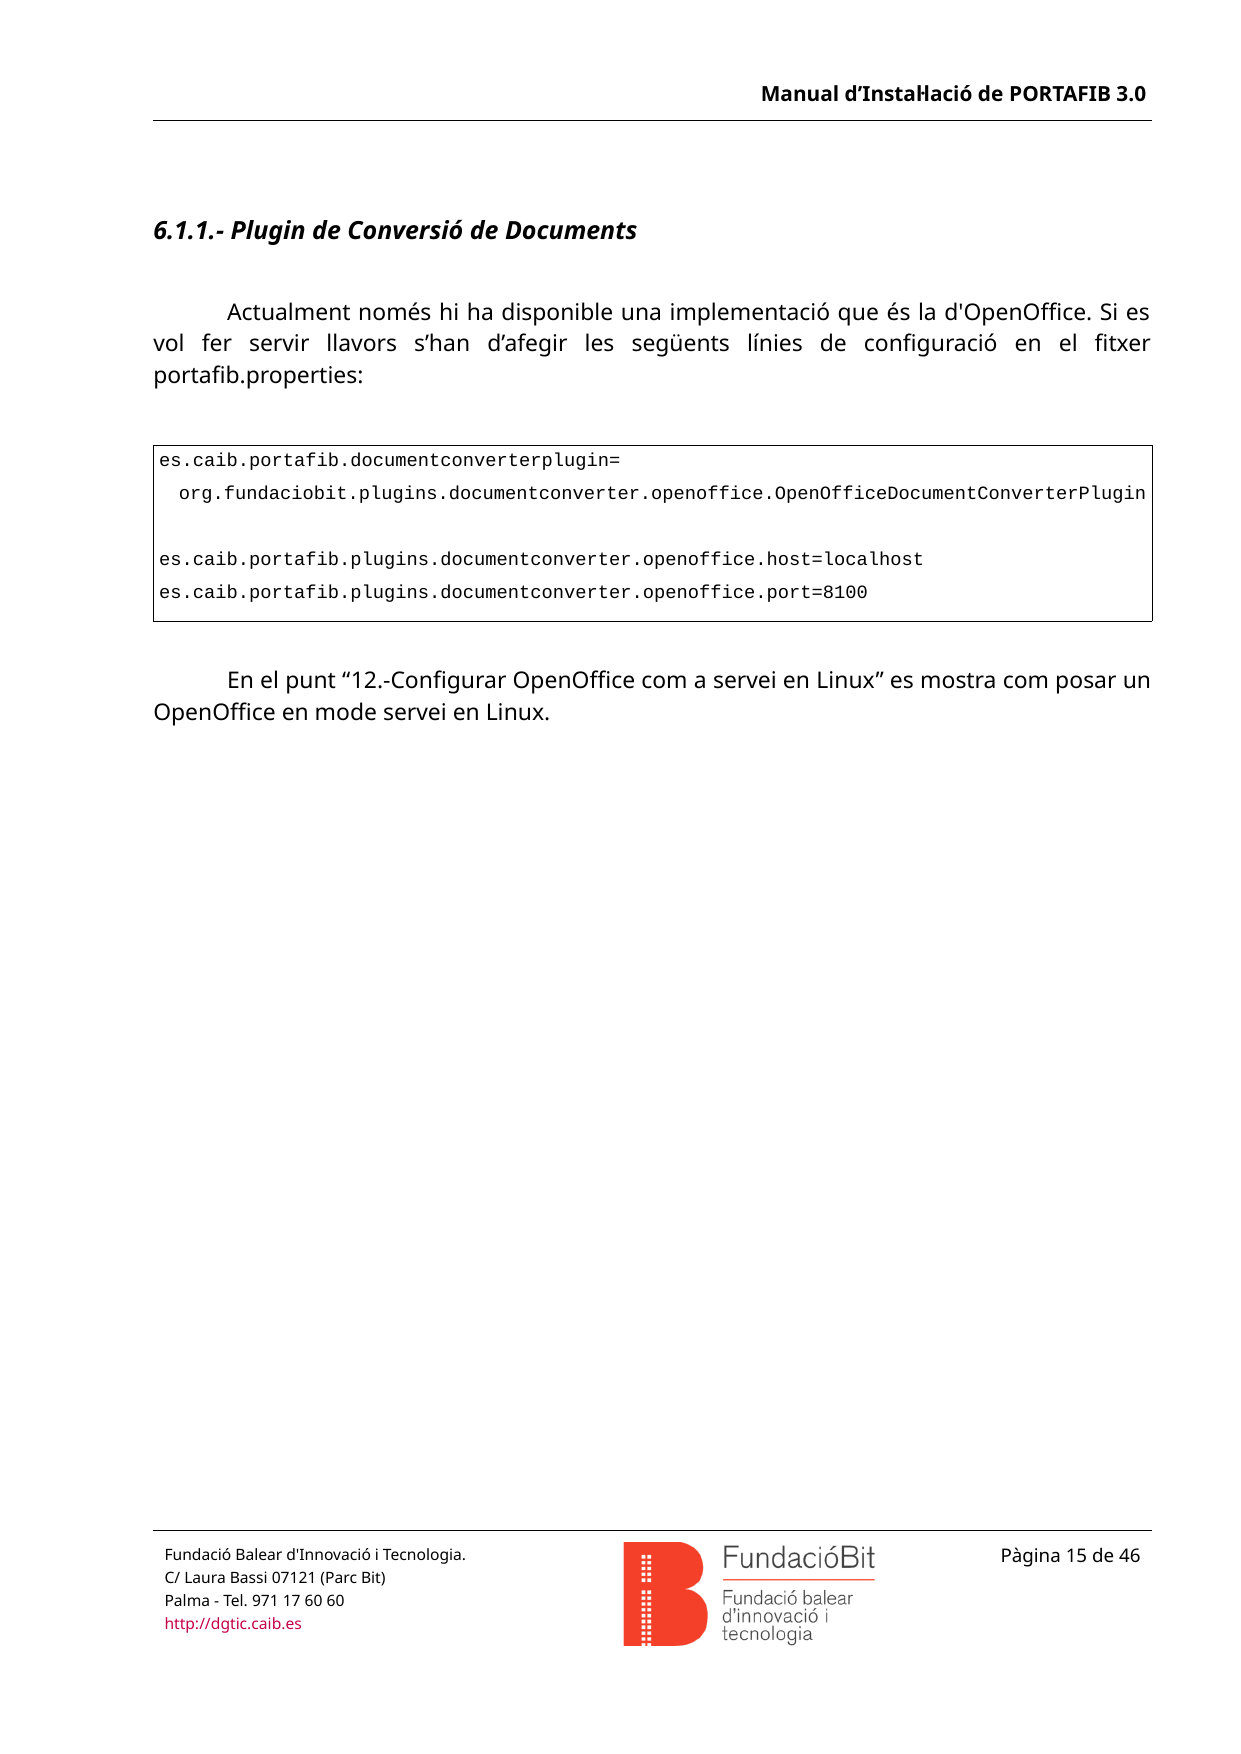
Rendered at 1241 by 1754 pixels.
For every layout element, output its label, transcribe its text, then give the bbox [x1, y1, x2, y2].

text En el punt “12.-Configurar OpenOffice com a servei en Linux” es mostra com posar un OpenOffice en mode servei en Linux. [153, 664, 1152, 727]
table_header es.caib.portafib.documentconverterplugin= org.fundaciobit.plugins.documentconverter.openoffice.OpenOfficeDocumentConverterPlugin es.caib.portafib.plugins.documentconverter.openoffice.host=localhost es.caib.portafib.plugins.documentconverter.openoffice.port=8100 [154, 446, 1152, 621]
picture [623, 1542, 875, 1646]
text Actualment només hi ha disponible una implementació que és la d'OpenOffice. Si es vol fer servir llavors s’han d’afegir les següents línies de configuració en el fitxer portafib.properties: [153, 296, 1152, 390]
subtitle Plugin de Conversió de Documents [153, 213, 1152, 247]
